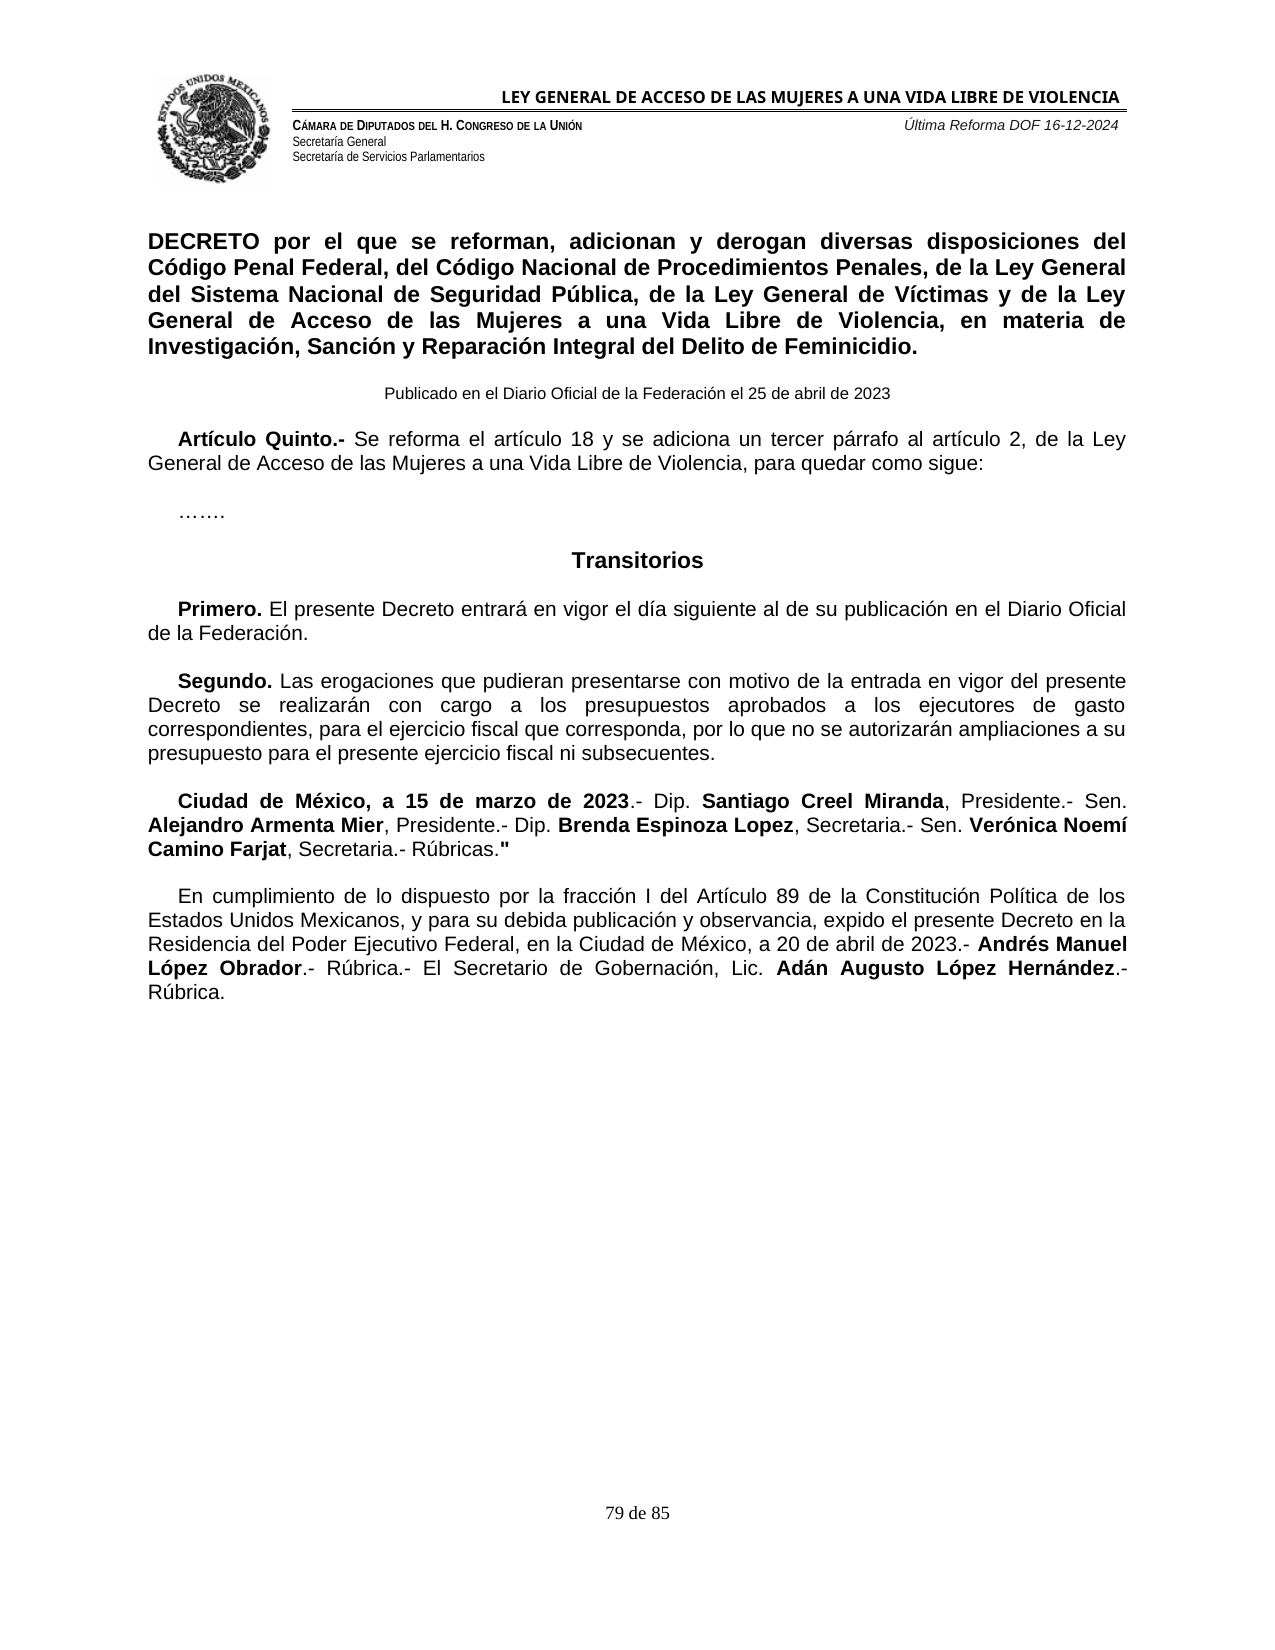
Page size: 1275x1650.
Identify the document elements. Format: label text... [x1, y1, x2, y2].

text Segundo. Las erogaciones que pudieran presentarse con motivo de la entrada en vigor del presente Decreto se realizarán con cargo a los presupuestos aprobados a los ejecutores de gasto correspondientes, para el ejercicio fiscal que corresponda, por lo que no se autorizarán ampliaciones a su presupuesto para el presente ejercicio fiscal ni subsecuentes. [148, 669, 1127, 764]
text Publicado en el Diario Oficial de la Federación el 25 de abril de 2023 [148, 384, 1127, 403]
text Primero. El presente Decreto entrará en vigor el día siguiente al de su publicación en el Diario Oficial de la Federación. [148, 597, 1127, 645]
text Artículo Quinto.- Se reforma el artículo 18 y se adiciona un tercer párrafo al artículo 2, de la Ley General de Acceso de las Mujeres a una Vida Libre de Violencia, para quedar como sigue: [148, 427, 1127, 475]
text ……. [148, 499, 1127, 523]
text En cumplimiento de lo dispuesto por la fracción I del Artículo 89 de la Constitución Política de los Estados Unidos Mexicanos, y para su debida publicación y observancia, expido el presente Decreto en la Residencia del Poder Ejecutivo Federal, en la Ciudad de México, a 20 de abril de 2023.- Andrés Manuel López Obrador.- Rúbrica.- El Secretario de Gobernación, Lic. Adán Augusto López Hernández.- Rúbrica. [148, 884, 1127, 1004]
text Transitorios [148, 547, 1127, 573]
text DECRETO por el que se reforman, adicionan y derogan diversas disposiciones del Código Penal Federal, del Código Nacional de Procedimientos Penales, de la Ley General del Sistema Nacional de Seguridad Pública, de la Ley General de Víctimas y de la Ley General de Acceso de las Mujeres a una Vida Libre de Violencia, en materia de Investigación, Sanción y Reparación Integral del Delito de Feminicidio. [148, 228, 1127, 360]
text Ciudad de México, a 15 de marzo de 2023.- Dip. Santiago Creel Miranda, Presidente.- Sen. Alejandro Armenta Mier, Presidente.- Dip. Brenda Espinoza Lopez, Secretaria.- Sen. Verónica Noemí Camino Farjat, Secretaria.- Rúbricas." [148, 788, 1127, 860]
